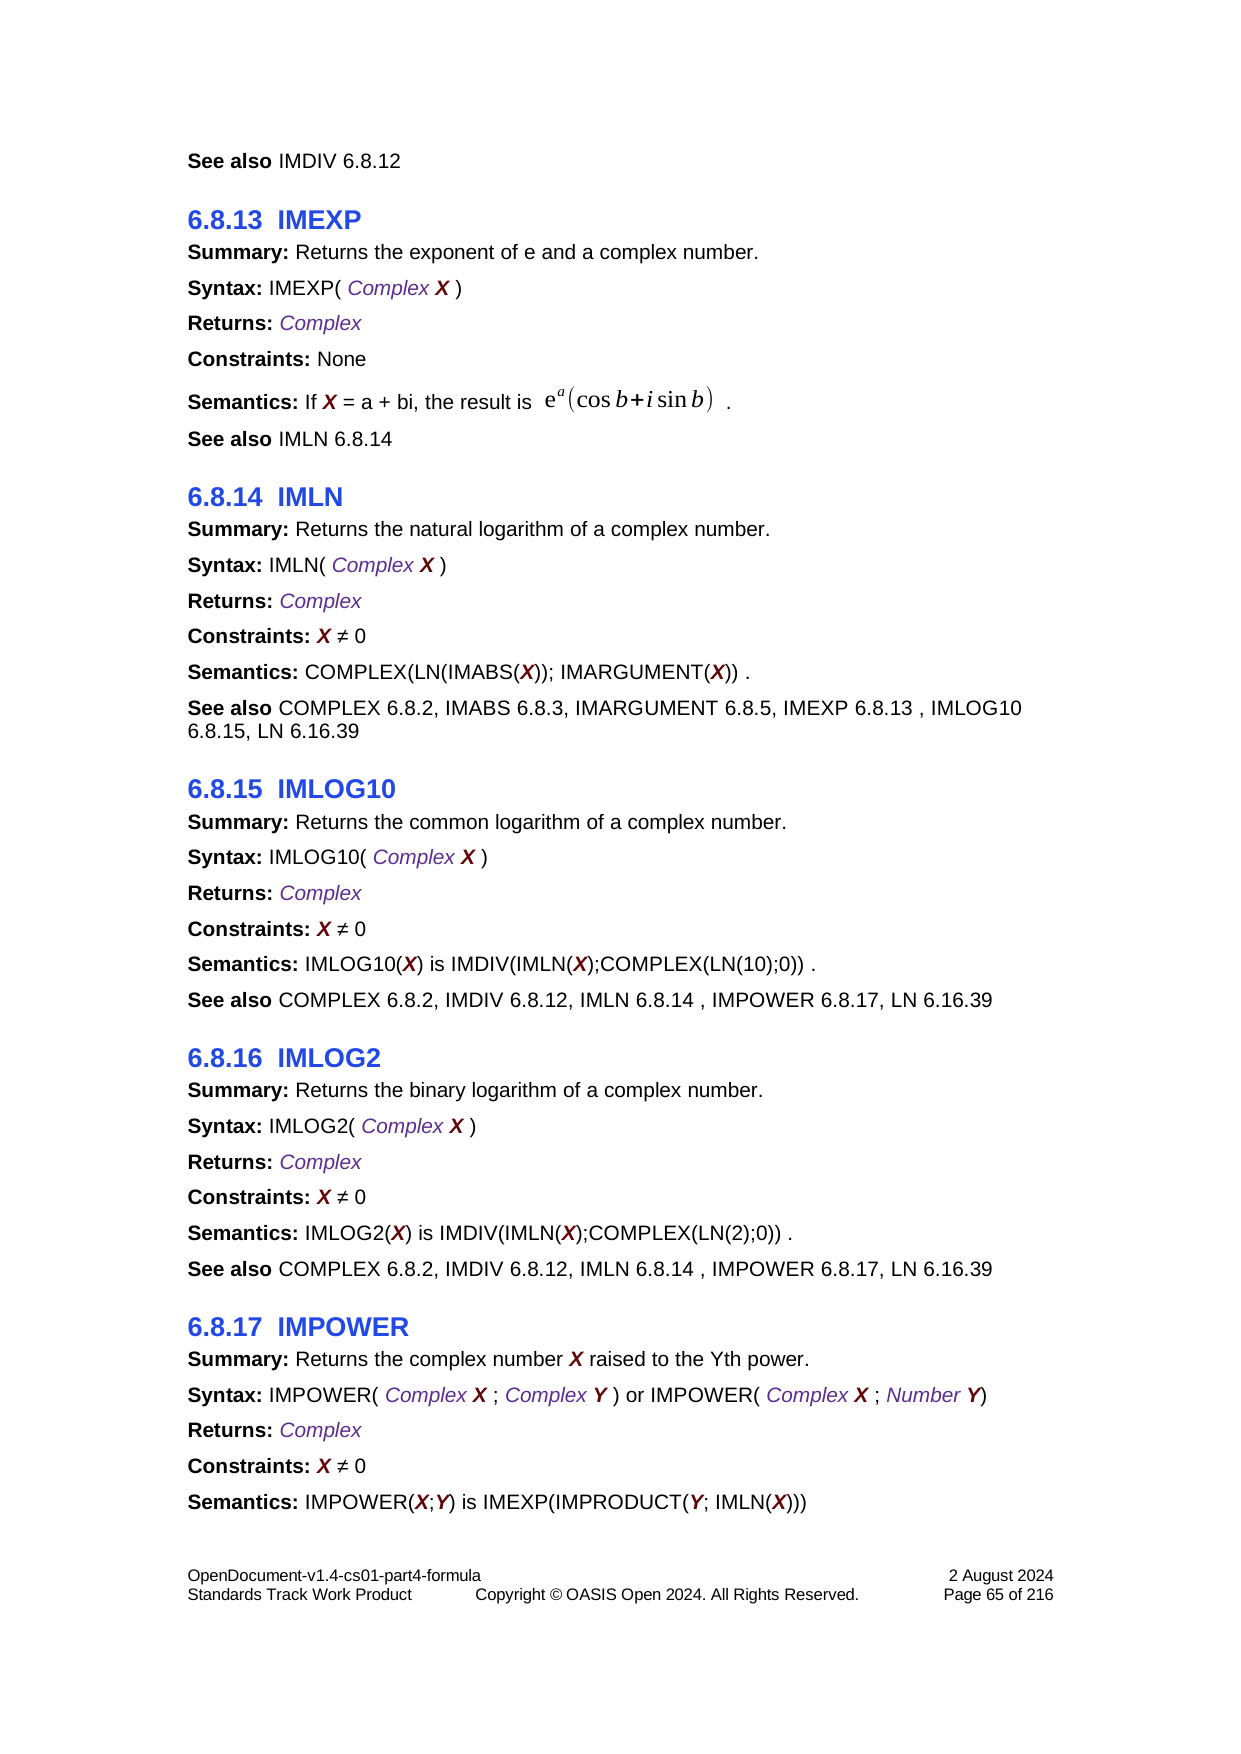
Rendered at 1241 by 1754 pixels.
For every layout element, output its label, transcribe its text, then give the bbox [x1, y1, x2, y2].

text Syntax: IMEXP( Complex X ) [187, 276, 1053, 300]
text Semantics: COMPLEX(LN(IMABS(X)); IMARGUMENT(X)) . [187, 660, 1053, 684]
text Summary: Returns the complex number X raised to the Yth power. [187, 1348, 1053, 1371]
text See also IMLN 6.8.14 [187, 427, 1053, 451]
text Summary: Returns the natural logarithm of a complex number. [187, 518, 1053, 541]
text See also COMPLEX 6.8.2, IMDIV 6.8.12, IMLN 6.8.14 , IMPOWER 6.8.17, LN 6.16.39 [187, 1257, 1053, 1281]
text See also COMPLEX 6.8.2, IMDIV 6.8.12, IMLN 6.8.14 , IMPOWER 6.8.17, LN 6.16.39 [187, 988, 1053, 1012]
text Syntax: IMLOG10( Complex X ) [187, 846, 1053, 869]
subtitle IMLOG10 [187, 774, 1053, 804]
text Syntax: IMPOWER( Complex X ; Complex Y ) or IMPOWER( Complex X ; Number Y) [187, 1383, 1053, 1407]
text Returns: Complex [187, 881, 1053, 905]
text Returns: Complex [187, 1150, 1053, 1174]
text Summary: Returns the common logarithm of a complex number. [187, 810, 1053, 834]
text See also IMDIV 6.8.12 [187, 150, 1053, 173]
text Constraints: None [187, 347, 1053, 371]
subtitle IMEXP [187, 204, 1053, 234]
text Semantics: IMLOG10(X) is IMDIV(IMLN(X);COMPLEX(LN(10);0)) . [187, 953, 1053, 976]
text Semantics: If X = a + bi, the result is . [187, 383, 1053, 415]
text Syntax: IMLOG2( Complex X ) [187, 1114, 1053, 1138]
text Constraints: X ≠ 0 [187, 917, 1053, 941]
text Returns: Complex [187, 1419, 1053, 1442]
subtitle IMLN [187, 482, 1053, 512]
text Returns: Complex [187, 589, 1053, 613]
text Constraints: X ≠ 0 [187, 1454, 1053, 1478]
text Summary: Returns the binary logarithm of a complex number. [187, 1079, 1053, 1102]
text Constraints: X ≠ 0 [187, 625, 1053, 648]
text Constraints: X ≠ 0 [187, 1186, 1053, 1209]
text See also COMPLEX 6.8.2, IMABS 6.8.3, IMARGUMENT 6.8.5, IMEXP 6.8.13 , IMLOG10 6.8.15, LN 6.16.39 [187, 696, 1053, 743]
text Returns: Complex [187, 312, 1053, 335]
text Semantics: IMPOWER(X;Y) is IMEXP(IMPRODUCT(Y; IMLN(X))) [187, 1490, 1053, 1514]
subtitle IMLOG2 [187, 1043, 1053, 1073]
subtitle IMPOWER [187, 1312, 1053, 1342]
text Summary: Returns the exponent of e and a complex number. [187, 241, 1053, 264]
text Semantics: IMLOG2(X) is IMDIV(IMLN(X);COMPLEX(LN(2);0)) . [187, 1221, 1053, 1245]
text Syntax: IMLN( Complex X ) [187, 553, 1053, 577]
